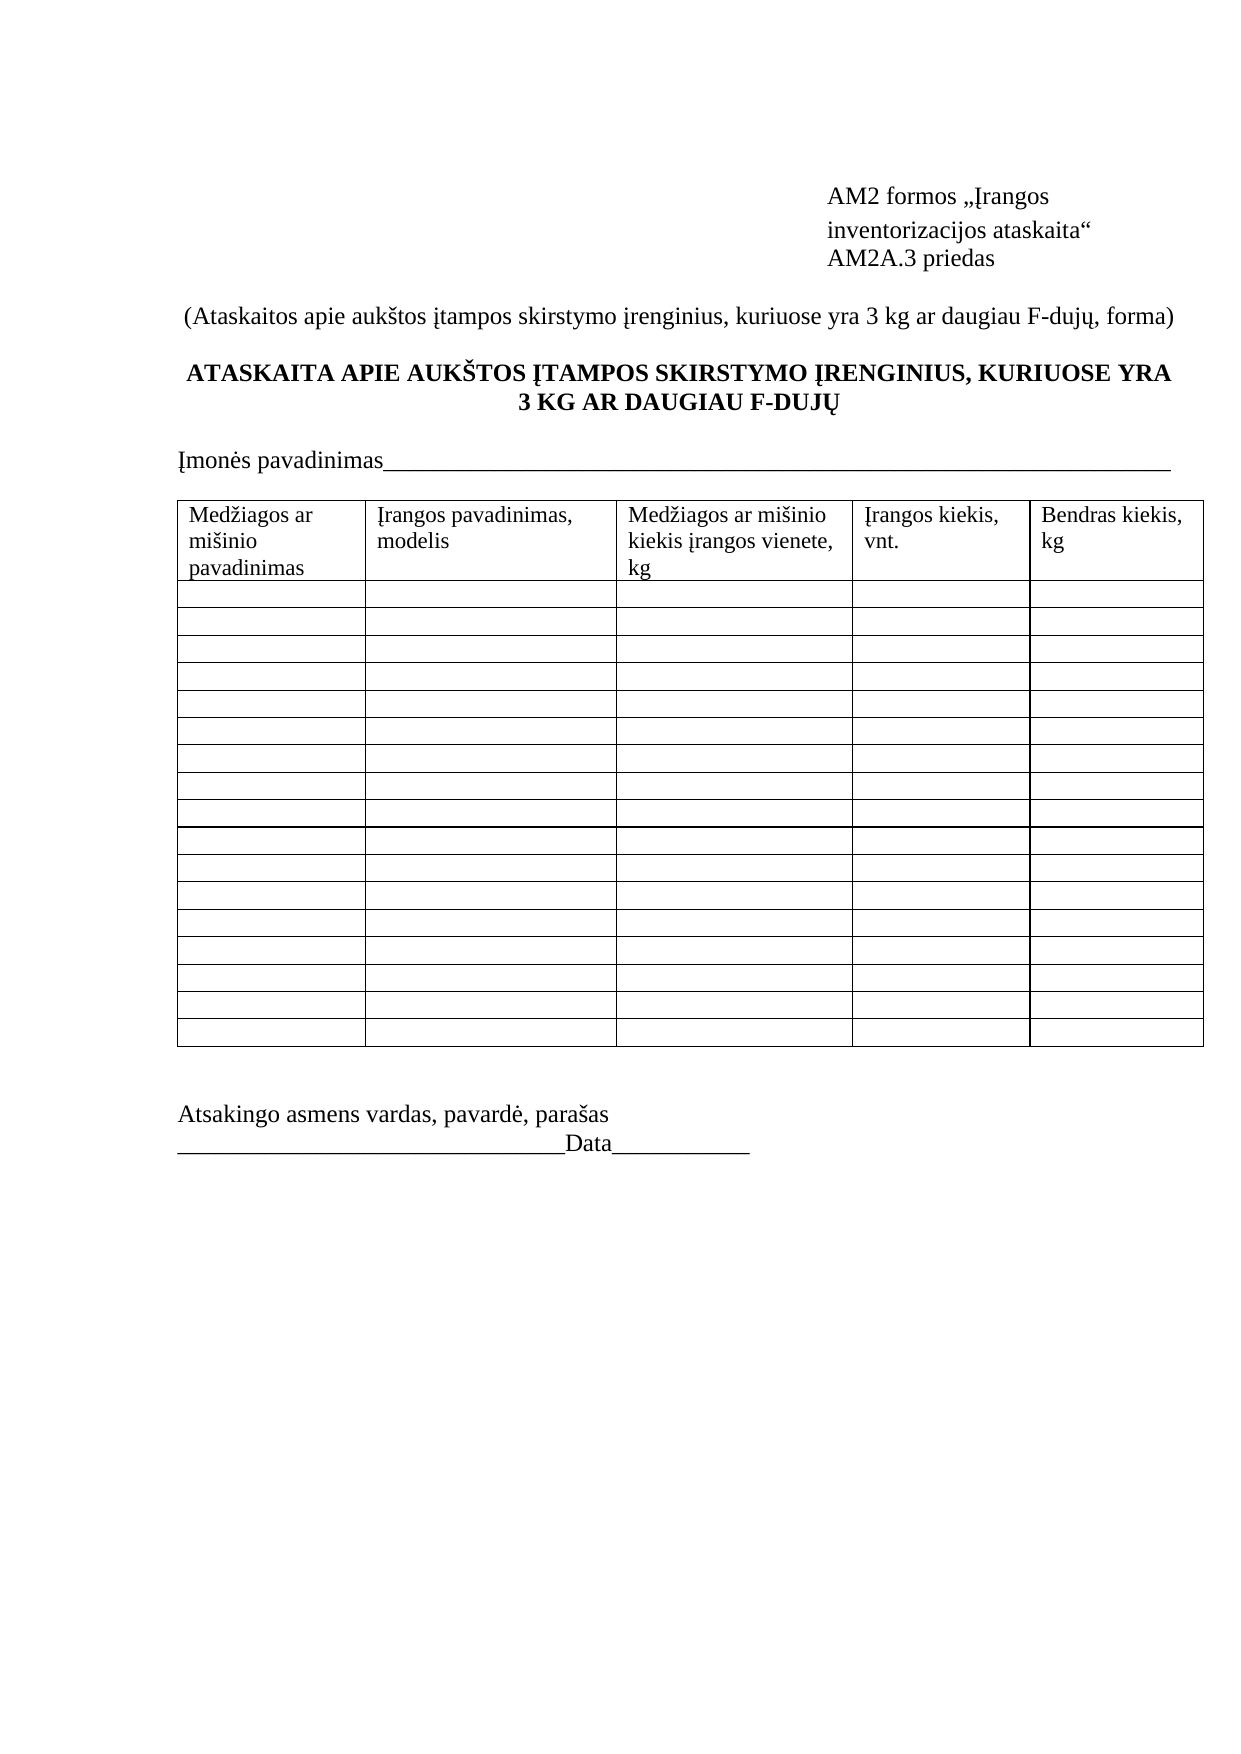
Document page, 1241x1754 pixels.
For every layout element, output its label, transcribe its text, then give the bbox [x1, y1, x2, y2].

table_cell [366, 828, 616, 854]
table_cell [366, 965, 616, 991]
table_cell [853, 910, 1029, 936]
text inventorizacijos ataskaita“ [827, 215, 1181, 243]
table_cell [1031, 718, 1203, 744]
table_cell [1031, 882, 1203, 909]
table_cell [1031, 581, 1203, 607]
table_cell [853, 718, 1029, 744]
table_cell [366, 937, 616, 963]
table_cell [366, 910, 616, 936]
table_cell [178, 937, 365, 963]
table_cell [617, 828, 852, 854]
table_header Medžiagos ar mišinio kiekis įrangos vienete, kg [617, 501, 852, 580]
table_cell [366, 718, 616, 744]
table_cell [366, 691, 616, 717]
table_cell [617, 937, 852, 963]
table_header Medžiagos ar mišinio pavadinimas [178, 501, 365, 580]
table_cell [178, 800, 365, 826]
table_cell [178, 663, 365, 689]
table_cell [617, 581, 852, 607]
text AM2A.3 priedas [827, 243, 1181, 272]
table_cell [617, 718, 852, 744]
table_cell [366, 636, 616, 662]
table_cell [366, 992, 616, 1018]
table_cell [366, 773, 616, 799]
table_cell [617, 855, 852, 881]
table_cell [178, 718, 365, 744]
table_cell [1031, 1019, 1203, 1046]
table_cell [1031, 937, 1203, 963]
table_cell [1031, 663, 1203, 689]
table_cell [617, 636, 852, 662]
table_cell [1031, 828, 1203, 854]
table_cell [178, 745, 365, 772]
text Įmonės pavadinimas_______________________________________________________________ [177, 445, 1181, 473]
table_cell [617, 882, 852, 909]
table_cell [617, 910, 852, 936]
table_cell [366, 1019, 616, 1046]
table_cell [853, 828, 1029, 854]
table_header Įrangos kiekis, vnt. [853, 501, 1029, 580]
table_cell [853, 691, 1029, 717]
table_cell [853, 745, 1029, 772]
table_cell [178, 1019, 365, 1046]
table_cell [617, 800, 852, 826]
table_cell [178, 773, 365, 799]
table_cell [178, 910, 365, 936]
table_cell [1031, 992, 1203, 1018]
table_header Įrangos pavadinimas, modelis [366, 501, 616, 580]
table_cell [617, 691, 852, 717]
table_cell [617, 1019, 852, 1046]
table_cell [178, 581, 365, 607]
table_cell [366, 745, 616, 772]
text Atsakingo asmens vardas, pavardė, parašas _______________________________Data___________ [177, 1099, 1181, 1157]
table_cell [617, 992, 852, 1018]
table_cell [366, 608, 616, 635]
table_cell [853, 773, 1029, 799]
table_cell [1031, 745, 1203, 772]
table_cell [853, 882, 1029, 909]
table_cell [366, 882, 616, 909]
text ATASKAITA APIE AUKŠTOS ĮTAMPOS SKIRSTYMO ĮRENGINIUS, KURIUOSE YRA 3 KG AR DAUGIAU F-DUJŲ [177, 358, 1181, 416]
table_cell [178, 636, 365, 662]
table_cell [1031, 965, 1203, 991]
table_cell [853, 636, 1029, 662]
table_cell [853, 992, 1029, 1018]
table_cell [1031, 910, 1203, 936]
table_cell [366, 581, 616, 607]
table_cell [178, 608, 365, 635]
table_cell [853, 608, 1029, 635]
table_cell [853, 663, 1029, 689]
table_cell [853, 855, 1029, 881]
table_cell [178, 965, 365, 991]
table_cell [1031, 608, 1203, 635]
table_cell [617, 663, 852, 689]
table_cell [853, 581, 1029, 607]
table_cell [178, 828, 365, 854]
table_cell [853, 937, 1029, 963]
table_cell [853, 1019, 1029, 1046]
table_cell [1031, 773, 1203, 799]
table_cell [853, 965, 1029, 991]
table_cell [617, 773, 852, 799]
text AM2 formos „Įrangos [827, 181, 1181, 210]
table_cell [1031, 691, 1203, 717]
table_cell [1031, 855, 1203, 881]
text (Ataskaitos apie aukštos įtampos skirstymo įrenginius, kuriuose yra 3 kg ar daugiau F-dujų, forma) [177, 301, 1181, 330]
table_cell [617, 965, 852, 991]
table_header Bendras kiekis, kg [1031, 501, 1203, 580]
table_cell [853, 800, 1029, 826]
table_cell [178, 855, 365, 881]
table_cell [1031, 800, 1203, 826]
table_cell [1031, 636, 1203, 662]
table_cell [617, 745, 852, 772]
table_cell [178, 691, 365, 717]
table_cell [366, 855, 616, 881]
table_cell [617, 608, 852, 635]
table_cell [366, 800, 616, 826]
table_cell [178, 992, 365, 1018]
table_cell [366, 663, 616, 689]
table_cell [178, 882, 365, 909]
